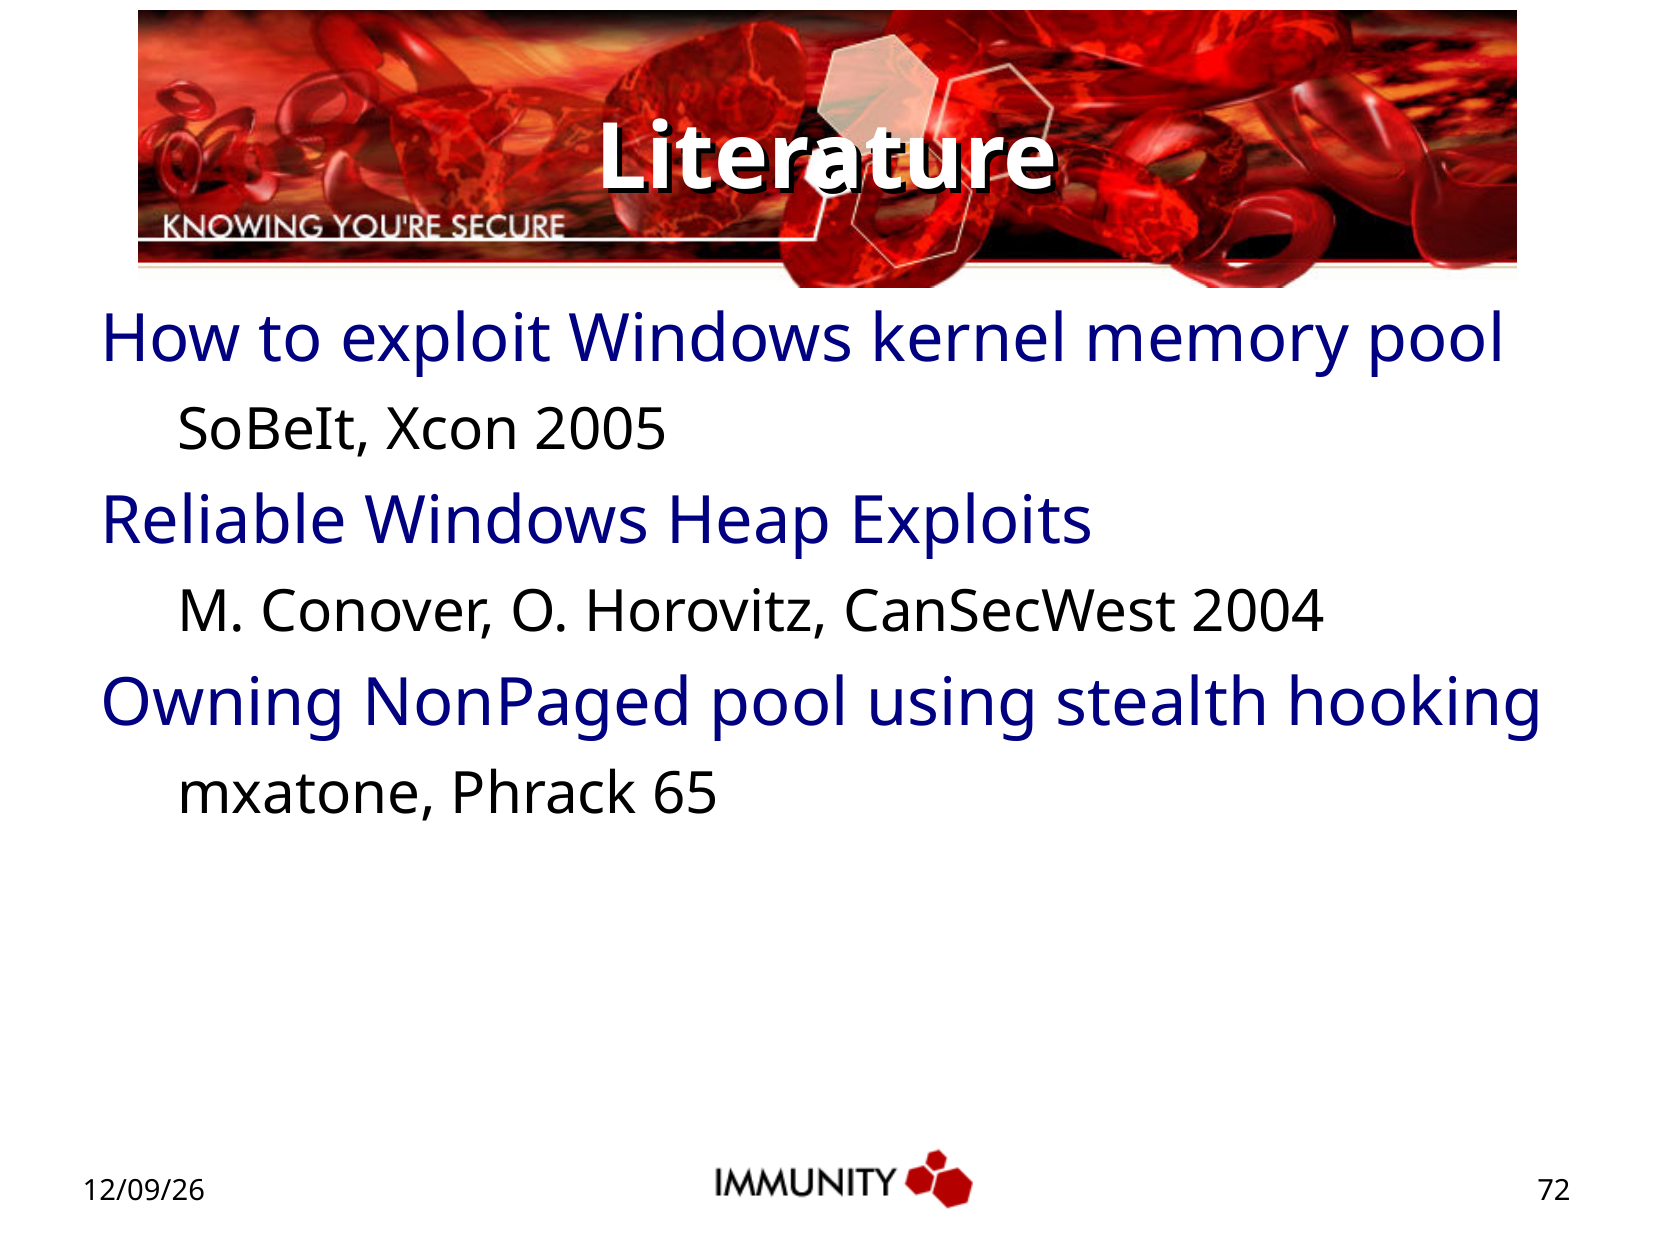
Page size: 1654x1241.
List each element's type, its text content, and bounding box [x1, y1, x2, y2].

picture [138, 250, 1517, 288]
title Literature [82, 56, 1571, 250]
picture [694, 1130, 984, 1235]
picture [138, 10, 1517, 56]
list How to exploit Windows kernel memory pool SoBeIt, Xcon 2005 Reliable Windows Heap Exploits M. Conover, O. Horovitz, CanSecWest 2004 Owning NonPaged pool using stealth hooking mxatone, Phrack 65 [82, 290, 1571, 1094]
